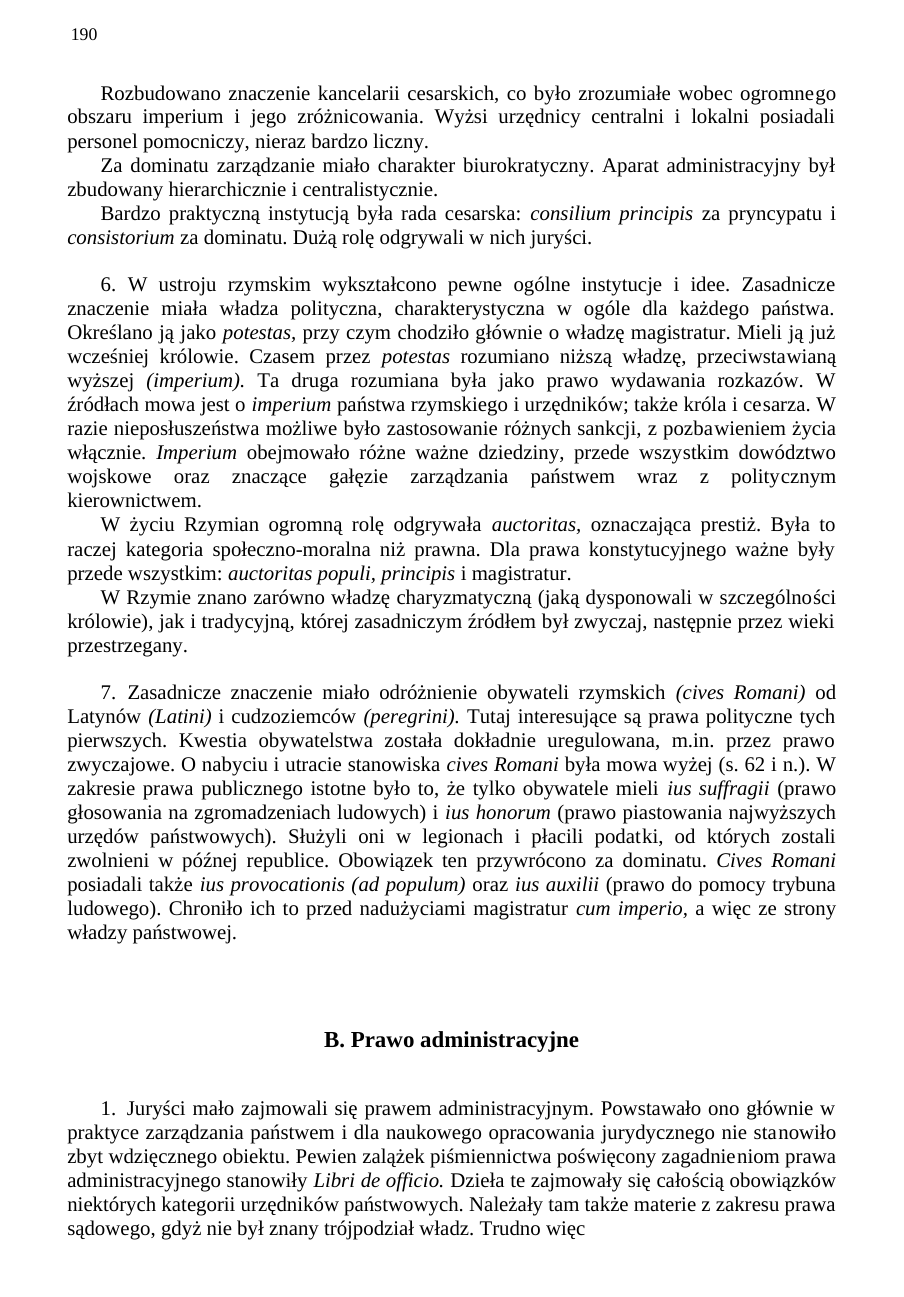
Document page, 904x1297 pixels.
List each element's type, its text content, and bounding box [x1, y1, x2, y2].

text W Rzymie znano zarówno władzę charyzmatyczną (jaką dysponowali w szczególno­ści królowie), jak i tradycyjną, której zasadniczym źródłem był zwyczaj, następnie przez wieki przestrzegany. [67, 584, 836, 657]
subtitle B. Prawo administracyjne [67, 1026, 836, 1052]
list Zasadnicze znaczenie miało odróżnienie obywateli rzymskich (cives Romani) od Latynów (Latini) i cudzoziemców (peregrini). Tutaj interesujące są prawa polityczne tych pierwszych. Kwestia obywatelstwa została dokładnie uregulowana, m.in. przez prawo zwyczajowe. O nabyciu i utracie stanowiska cives Romani była mowa wyżej (s. 62 i n.). W zakresie prawa publicznego istotne było to, że tylko obywatele mieli ius suffragii (prawo głosowania na zgromadzeniach ludowych) i ius honorum (prawo pia­stowania najwyższych urzędów państwowych). Służyli oni w legionach i płacili podat­ki, od których zostali zwolnieni w późnej republice. Obowiązek ten przywrócono za do­minatu. Cives Romani posiadali także ius provocationis (ad populum) oraz ius auxilii (prawo do pomocy trybuna ludowego). Chroniło ich to przed nadużyciami magistratur cum imperio, a więc ze strony władzy państwowej. [67, 680, 836, 944]
text Rozbudowano znaczenie kancelarii cesarskich, co było zrozumiałe wobec ogromne­go obszaru imperium i jego zróżnicowania. Wyżsi urzędnicy centralni i lokalni posiadali personel pomocniczy, nieraz bardzo liczny. [67, 80, 836, 153]
text Bardzo praktyczną instytucją była rada cesarska: consilium principis za pryncypatu i consistorium za dominatu. Dużą rolę odgrywali w nich juryści. [67, 201, 836, 249]
list Juryści mało zajmowali się prawem administracyjnym. Powstawało ono głównie w praktyce zarządzania państwem i dla naukowego opracowania jurydycznego nie sta­nowiło zbyt wdzięcznego obiektu. Pewien zalążek piśmiennictwa poświęcony zagadnie­niom prawa administracyjnego stanowiły Libri de officio. Dzieła te zajmowały się cało­ścią obowiązków niektórych kategorii urzędników państwowych. Należały tam także materie z zakresu prawa sądowego, gdyż nie był znany trójpodział władz. Trudno więc [67, 1096, 836, 1240]
text 190 [71, 23, 101, 44]
text Za dominatu zarządzanie miało charakter biurokratyczny. Aparat administracyjny był zbudowany hierarchicznie i centralistycznie. [67, 153, 836, 201]
list W ustroju rzymskim wykształcono pewne ogólne instytucje i idee. Zasadnicze znaczenie miała władza polityczna, charakterystyczna w ogóle dla każdego państwa. Określano ją jako potestas, przy czym chodziło głównie o władzę magistratur. Mieli ją już wcześniej królowie. Czasem przez potestas rozumiano niższą władzę, przeciwsta­wianą wyższej (imperium). Ta druga rozumiana była jako prawo wydawania rozkazów. W źródłach mowa jest o imperium państwa rzymskiego i urzędników; także króla i ce­sarza. W razie nieposłuszeństwa możliwe było zastosowanie różnych sankcji, z pozba­wieniem życia włącznie. Imperium obejmowało różne ważne dziedziny, przede wszy­stkim dowództwo wojskowe oraz znaczące gałęzie zarządzania państwem wraz z polity­cznym kierownictwem. [67, 272, 836, 512]
text W życiu Rzymian ogromną rolę odgrywała auctoritas, oznaczająca prestiż. Była to raczej kategoria społeczno-moralna niż prawna. Dla prawa konstytucyjnego ważne były przede wszystkim: auctoritas populi, principis i magistratur. [67, 512, 836, 584]
